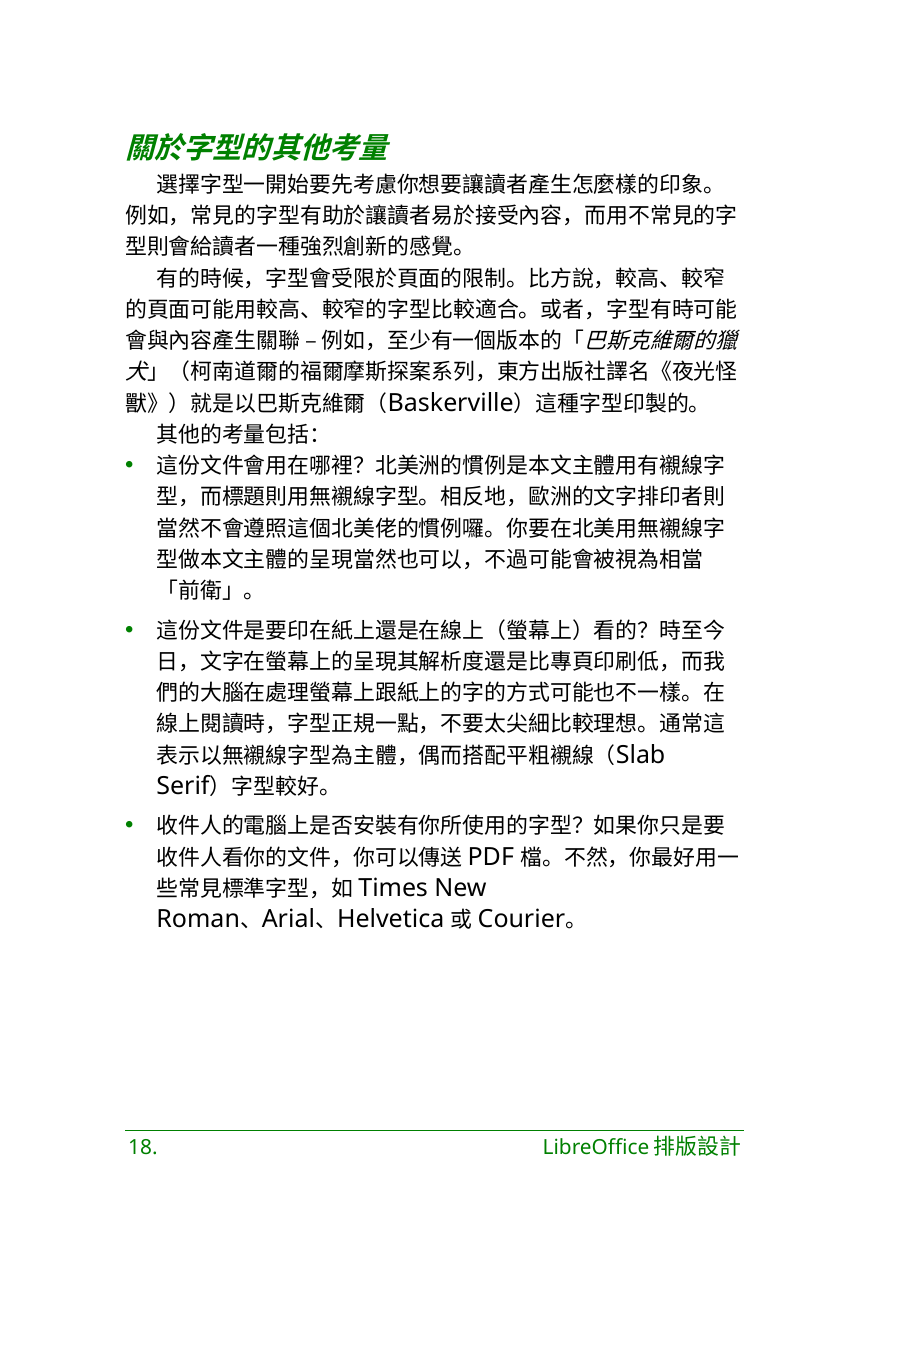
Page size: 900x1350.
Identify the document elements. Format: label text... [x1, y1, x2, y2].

list 收件人的電腦上是否安裝有你所使用的字型？如果你只是要收件人看你的文件，你可以傳送 PDF 檔。不然，你最好用一些常見標準字型，如 Times New Roman、Arial、Helvetica 或 Courier。 [125, 809, 744, 934]
text 其他的考量包括： [125, 417, 744, 448]
text 有的時候，字型會受限於頁面的限制。比方說，較高、較窄的頁面可能用較高、較窄的字型比較適合。或者，字型有時可能會與內容產生關聯 – 例如，至少有一個版本的「巴斯克維爾的獵犬」（柯南道爾的福爾摩斯探案系列，東方出版社譯名《夜光怪獸》）就是以巴斯克維爾（Baskerville）這種字型印製的。 [125, 261, 744, 417]
list 這份文件是要印在紙上還是在線上（螢幕上）看的？時至今日，文字在螢幕上的呈現其解析度還是比專頁印刷低，而我們的大腦在處理螢幕上跟紙上的字的方式可能也不一樣。在線上閱讀時，字型正規一點，不要太尖細比較理想。通常這表示以無襯線字型為主體，偶而搭配平粗襯線（Slab Serif）字型較好。 [125, 613, 744, 801]
subtitle 關於字型的其他考量 [125, 125, 744, 167]
list 這份文件會用在哪裡？北美洲的慣例是本文主體用有襯線字型，而標題則用無襯線字型。相反地，歐洲的文字排印者則當然不會遵照這個北美佬的慣例囉。你要在北美用無襯線字型做本文主體的呈現當然也可以，不過可能會被視為相當「前衛」。 [125, 448, 744, 605]
text 選擇字型一開始要先考慮你想要讓讀者產生怎麼樣的印象。例如，常見的字型有助於讓讀者易於接受內容，而用不常見的字型則會給讀者一種強烈創新的感覺。 [125, 167, 744, 261]
